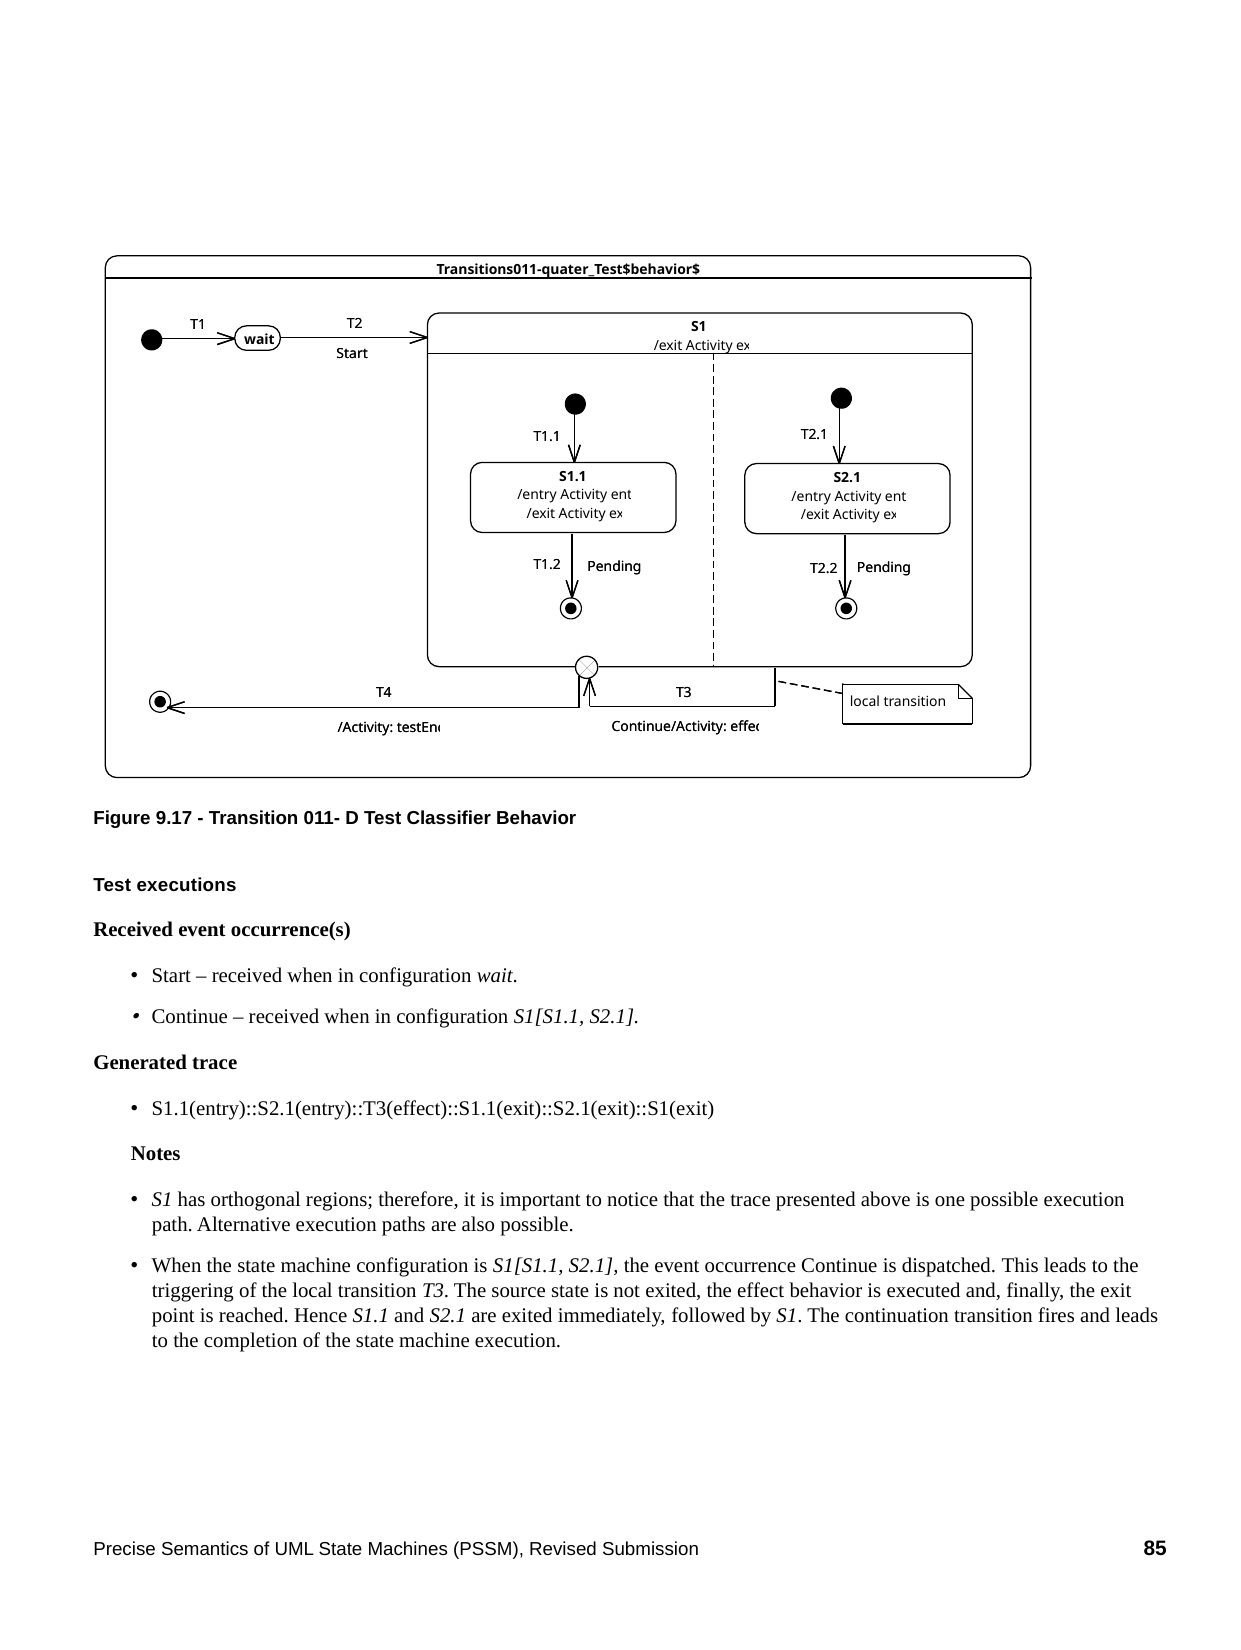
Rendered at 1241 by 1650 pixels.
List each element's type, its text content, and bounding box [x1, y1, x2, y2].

list S1.1(entry)::S2.1(entry)::T3(effect)::S1.1(exit)::S2.1(exit)::S1(exit) [131, 1095, 1164, 1120]
text Generated trace [93, 1049, 1164, 1074]
list Start – received when in configuration wait. [131, 962, 1164, 987]
text Received event occurrence(s) [93, 917, 1164, 941]
list When the state machine configuration is S1[S1.1, S2.1], the event occurrence Continue is dispatched. This leads to the triggering of the local transition T3. The source state is not exited, the effect behavior is executed and, finally, the exit point is reached. Hence S1.1 and S2.1 are exited immediately, followed by S1. The continuation transition fires and leads to the completion of the state machine execution. [131, 1252, 1164, 1352]
text Figure 9.17 - Transition 011- D Test Classifier Behavior [93, 807, 1127, 828]
list S1 has orthogonal regions; therefore, it is important to notice that the trace presented above is one possible execution path. Alternative execution paths are also possible. [131, 1186, 1164, 1236]
text Notes [131, 1141, 1164, 1165]
list Continue – received when in configuration S1[S1.1, S2.1]. [131, 1003, 1164, 1028]
subtitle Test executions [93, 874, 1164, 896]
